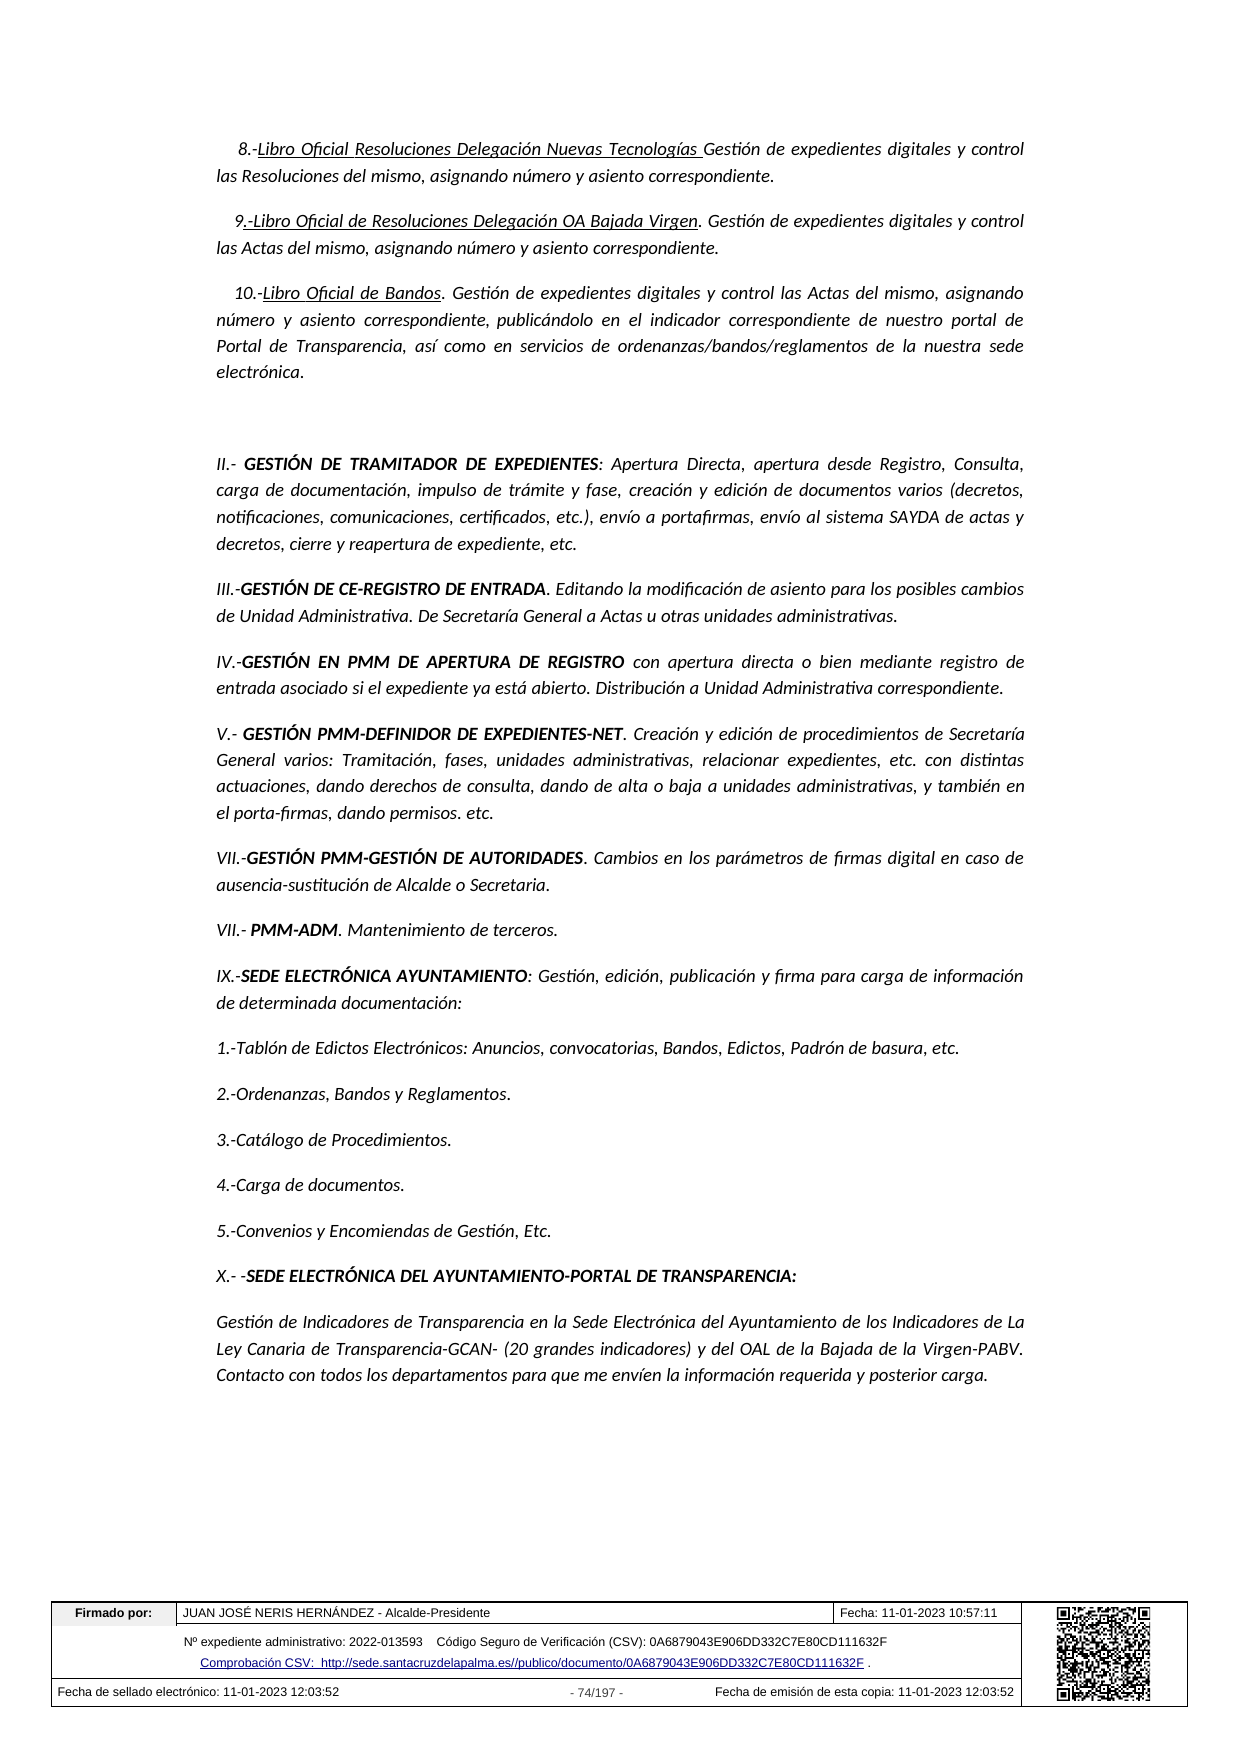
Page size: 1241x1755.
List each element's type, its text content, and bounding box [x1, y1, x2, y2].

text IX.-SEDE ELECTRÓNICA AYUNTAMIENTO: Gestión, edición, publicación y firma para carga de información de determinada documentación: [216, 964, 1024, 1014]
table_cell Fecha de sellado electrónico: 11-01-2023 12:03:52 - 74/197 - Fecha de emisión de esta copia: 11-01-2023 12:03:52 [52, 1679, 1021, 1706]
text III.-GESTIÓN DE CE-REGISTRO DE ENTRADA. Editando la modificación de asiento para los posibles cambios de Unidad Administrativa. De Secretaría General a Actas u otras unidades administrativas. [216, 577, 1025, 627]
text VII.-GESTIÓN PMM-GESTIÓN DE AUTORIDADES. Cambios en los parámetros de firmas digital en caso de ausencia-sustitución de Alcalde o Secretaria. [216, 847, 1025, 896]
text V.- GESTIÓN PMM-DEFINIDOR DE EXPEDIENTES-NET. Creación y edición de procedimientos de Secretaría General varios: Tramitación, fases, unidades administrativas, relacionar expedientes, etc. con distintas actuaciones, dando derechos de consulta, dando de alta o baja a unidades administrativas, y también en el porta-firmas, dando permisos. etc. [216, 722, 1025, 824]
text VII.- PMM-ADM. Mantenimiento de terceros. [216, 918, 1199, 941]
text 3.-Catálogo de Procedimientos. 4.-Carga de documentos. [216, 1128, 457, 1196]
text Gestión de Indicadores de Transparencia en la Sede Electrónica del Ayuntamiento de los Indicadores de La Ley Canaria de Transparencia-GCAN- (20 grandes indicadores) y del OAL de la Bajada de la Virgen-PABV. Contacto con todos los departamentos para que me envíen la información requerida y posterior carga. [216, 1311, 1025, 1386]
text 5.-Convenios y Encomiendas de Gestión, Etc. [216, 1219, 1199, 1242]
table_cell Nº expediente administrativo: 2022-013593 Código Seguro de Verificación (CSV): 0A6879043E906DD332C7E80CD111632F Comprobación CSV: http://sede.santacruzdelapalma.es//publico/documento/0A6879043E906DD332C7E80CD111632F . [52, 1624, 1021, 1677]
table_header JUAN JOSÉ NERIS HERNÁNDEZ - Alcalde-Presidente [177, 1603, 833, 1623]
text 10.-Libro Oficial de Bandos. Gestión de expedientes digitales y control las Actas del mismo, asignando número y asiento correspondiente, publicándolo en el indicador correspondiente de nuestro portal de Portal de Transparencia, así como en servicios de ordenanzas/bandos/reglamentos de la nuestra sede electrónica. [216, 282, 1024, 383]
table_header [1022, 1603, 1187, 1706]
text 8.-Libro Oficial Resoluciones Delegación Nuevas Tecnologías Gestión de expedientes digitales y control las Resoluciones del mismo, asignando número y asiento correspondiente. [216, 137, 1025, 187]
text 9.-Libro Oficial de Resoluciones Delegación OA Bajada Virgen. Gestión de expedientes digitales y control las Actas del mismo, asignando número y asiento correspondiente. [216, 209, 1025, 259]
subtitle X.- -SEDE ELECTRÓNICA DEL AYUNTAMIENTO-PORTAL DE TRANSPARENCIA: [216, 1265, 1199, 1288]
table_header Firmado por: [52, 1603, 176, 1623]
text II.- GESTIÓN DE TRAMITADOR DE EXPEDIENTES: Apertura Directa, apertura desde Registro, Consulta, carga de documentación, impulso de trámite y fase, creación y edición de documentos varios (decretos, notificaciones, comunicaciones, certificados, etc.), envío a portafirmas, envío al sistema SAYDA de actas y decretos, cierre y reapertura de expediente, etc. [216, 452, 1024, 555]
text IV.-GESTIÓN EN PMM DE APERTURA DE REGISTRO con apertura directa o bien mediante registro de entrada asociado si el expediente ya está abierto. Distribución a Unidad Administrativa correspondiente. [216, 650, 1024, 699]
table_header Fecha: 11-01-2023 10:57:11 [834, 1603, 1021, 1623]
text 1.-Tablón de Edictos Electrónicos: Anuncios, convocatorias, Bandos, Edictos, Padrón de basura, etc. 2.-Ordenanzas, Bandos y Reglamentos. [216, 1036, 975, 1105]
